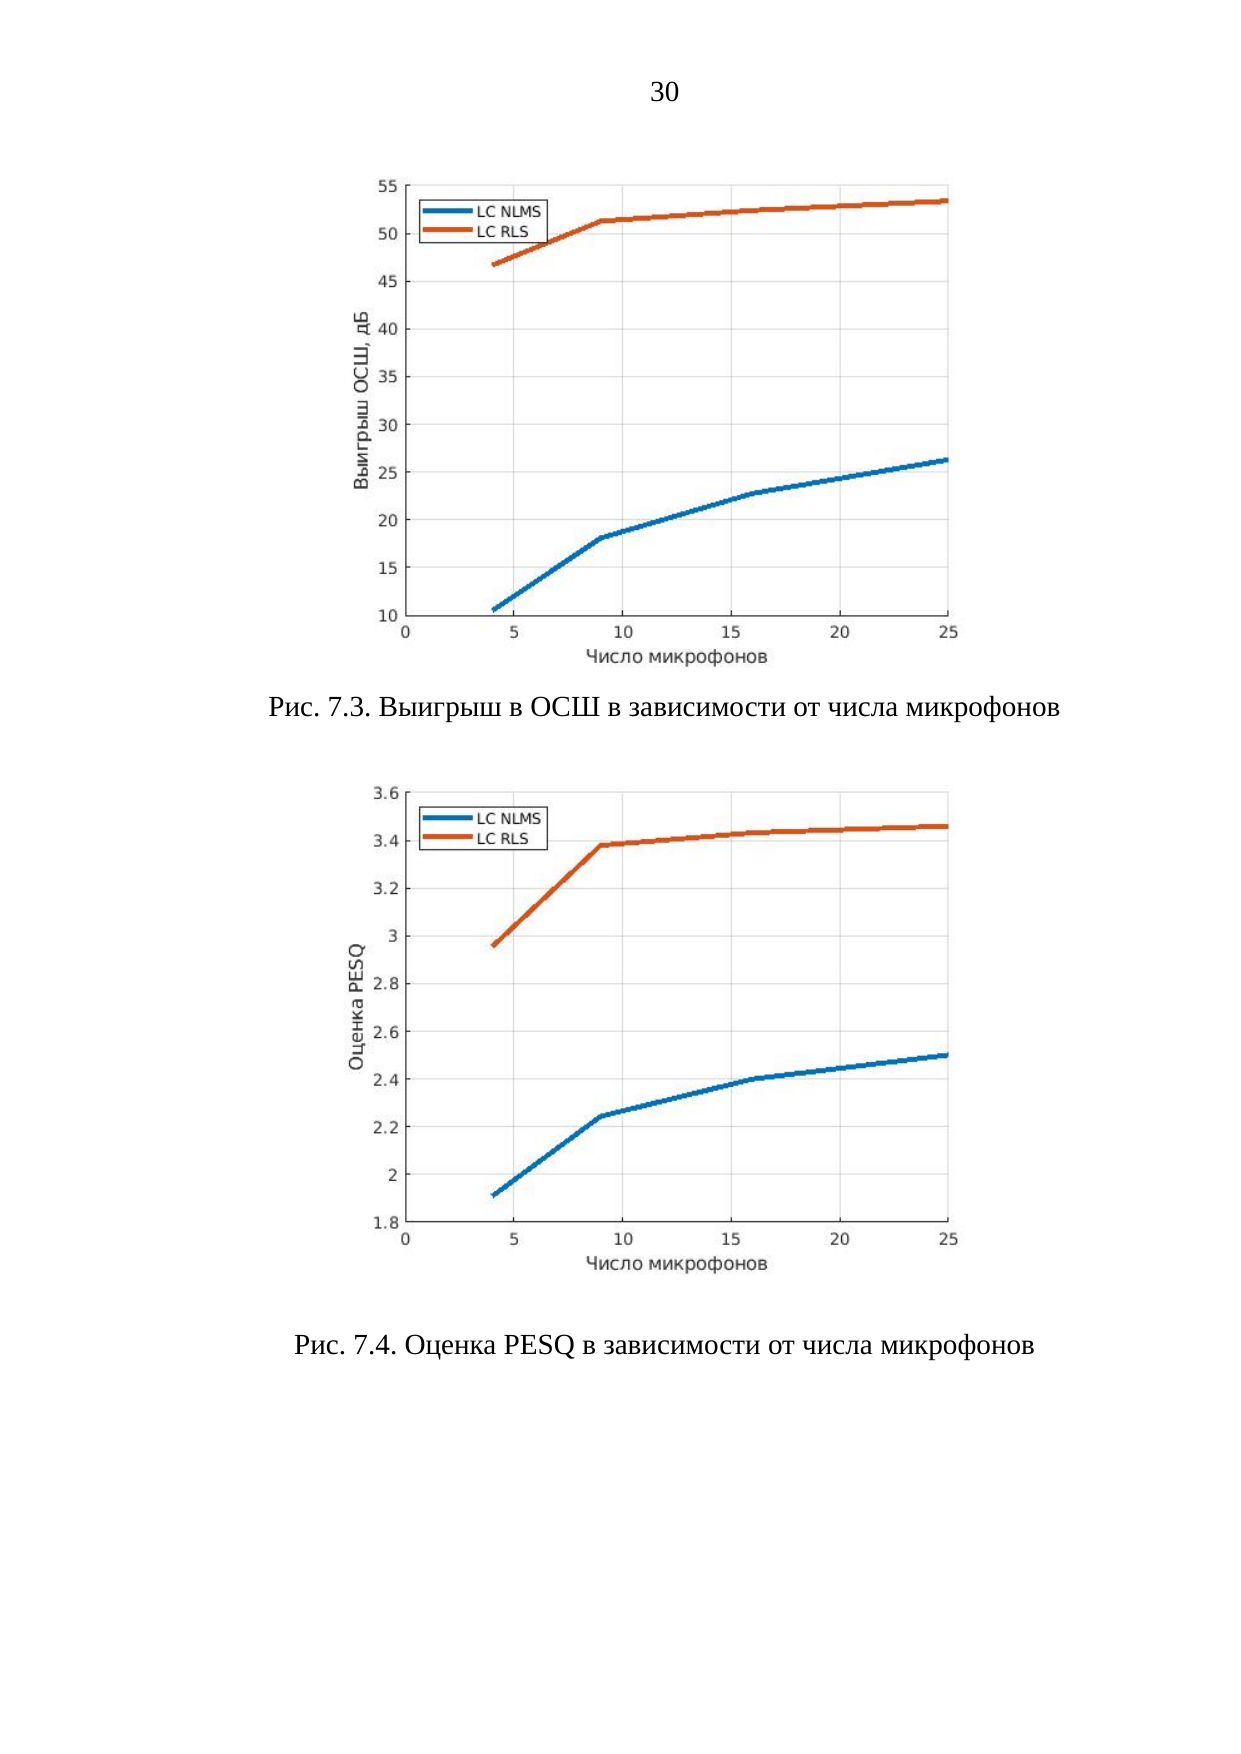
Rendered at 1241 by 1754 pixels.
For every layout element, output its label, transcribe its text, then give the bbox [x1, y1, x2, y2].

text Рис. 7.4. Оценка PESQ в зависимости от числа микрофонов [177, 1280, 1152, 1361]
text Рис. 7.3. Выигрыш в ОСШ в зависимости от числа микрофонов [177, 673, 1152, 723]
picture [314, 754, 1015, 1280]
picture [314, 147, 1015, 673]
